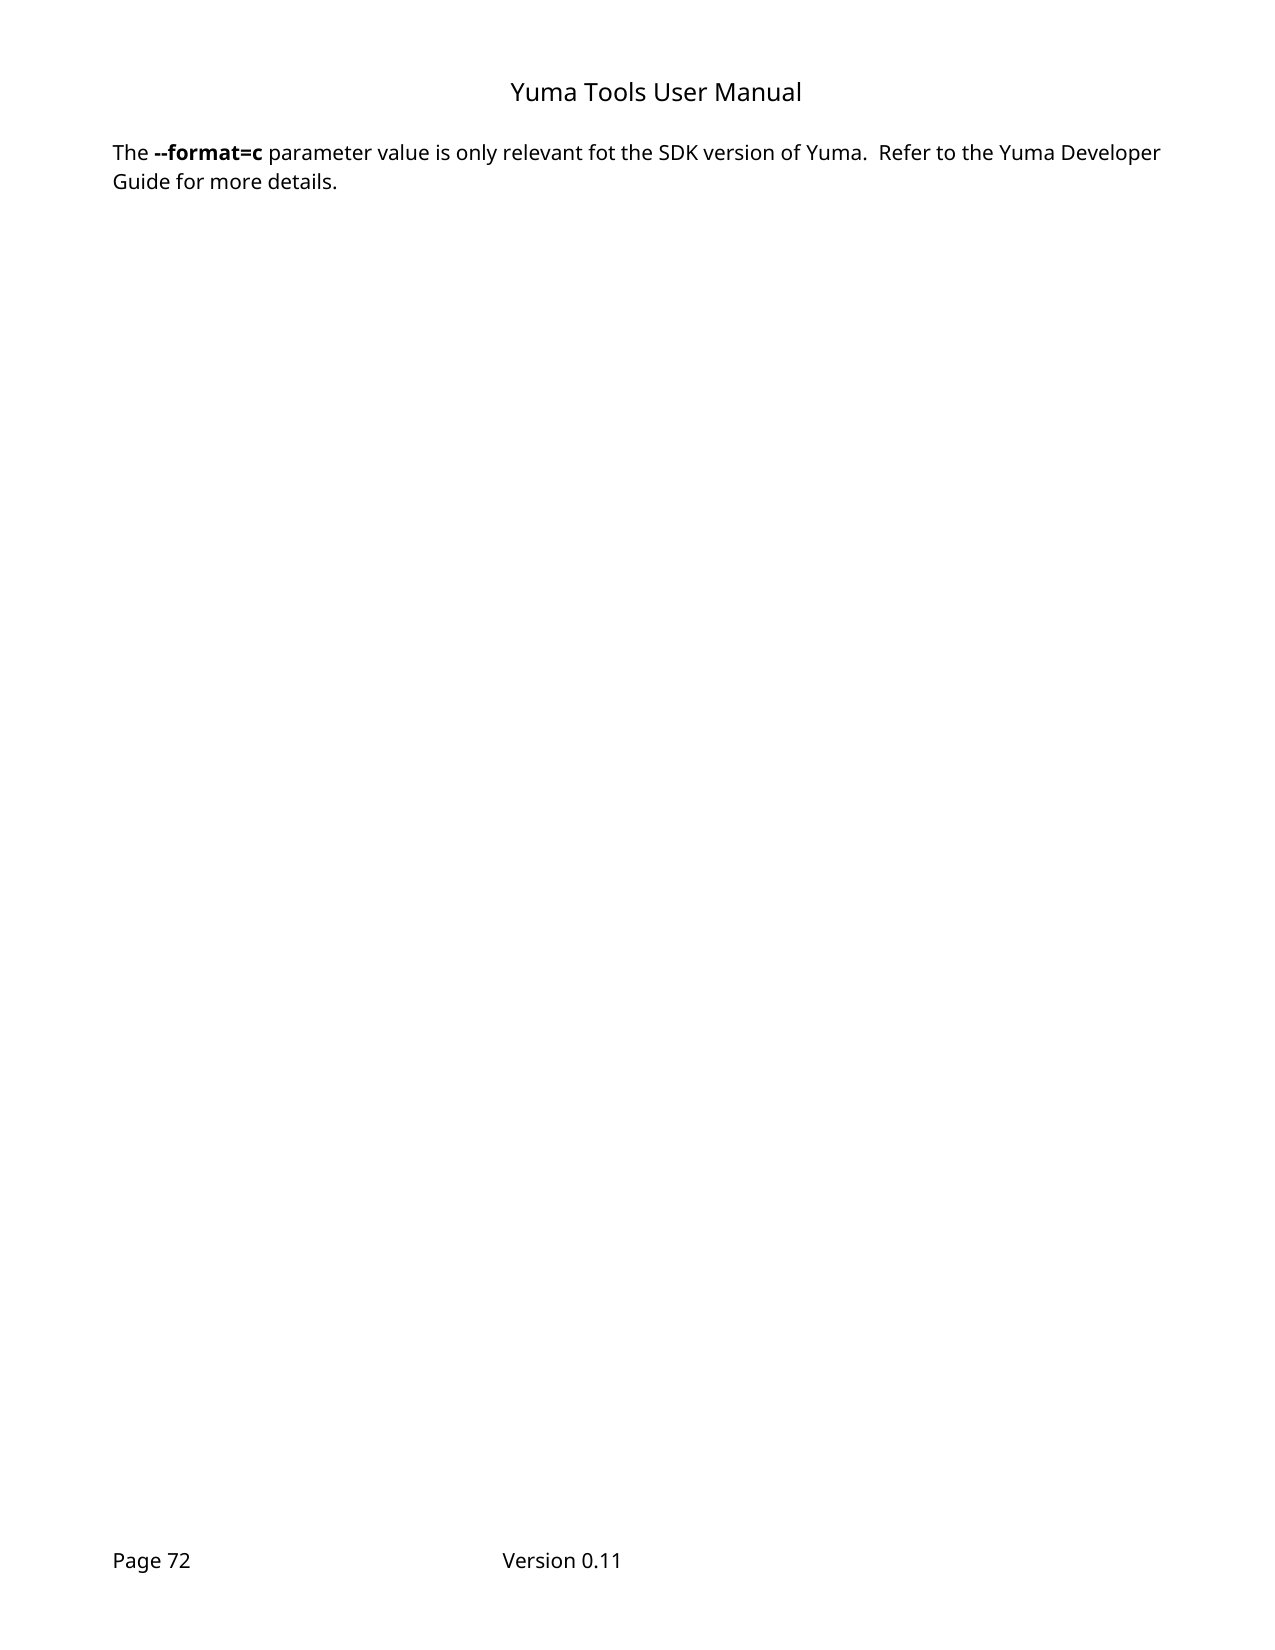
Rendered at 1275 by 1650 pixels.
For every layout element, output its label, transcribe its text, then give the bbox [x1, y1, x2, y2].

text The --format=c parameter value is only relevant fot the SDK version of Yuma. Refer to the Yuma Developer Guide for more details. [112, 138, 1200, 195]
